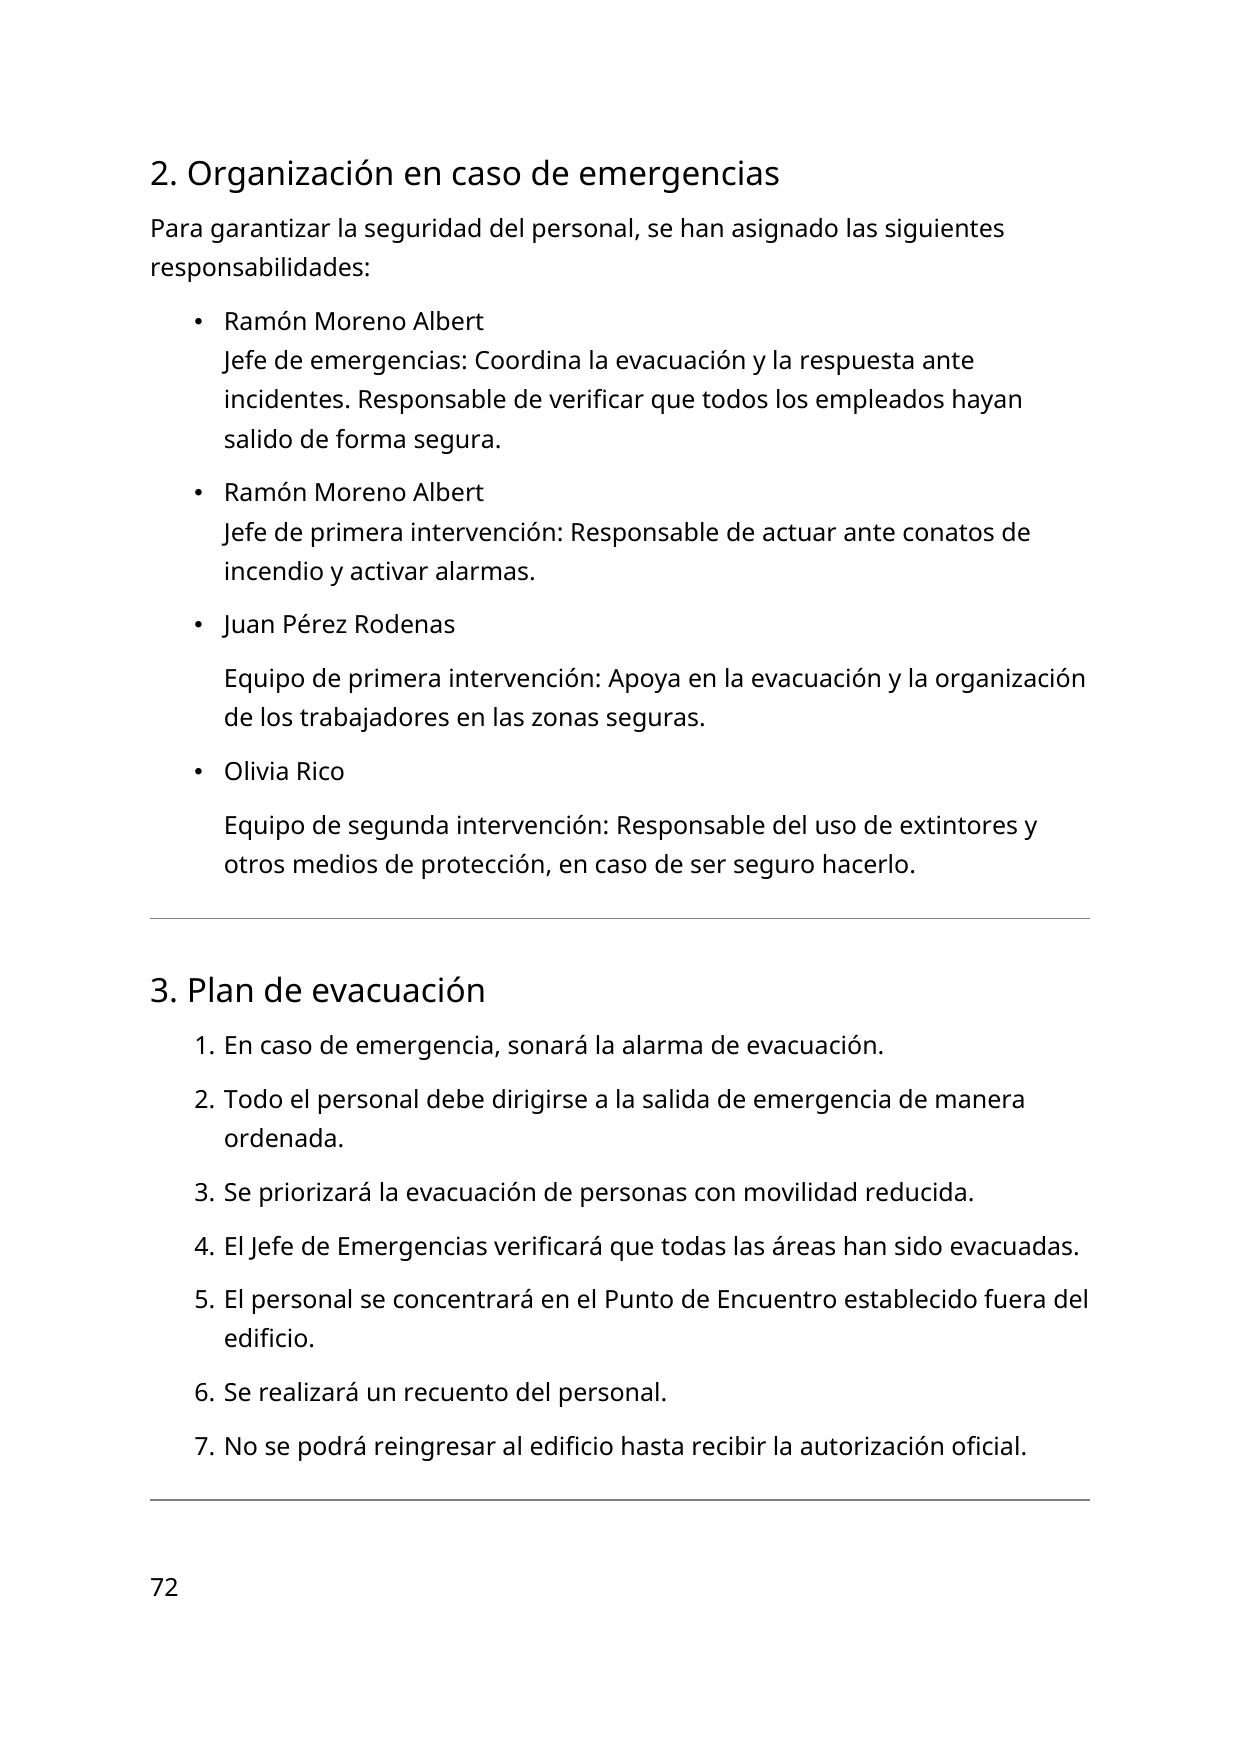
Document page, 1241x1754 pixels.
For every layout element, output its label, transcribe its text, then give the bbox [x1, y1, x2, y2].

list El Jefe de Emergencias verificará que todas las áreas han sido evacuadas. [194, 1228, 1090, 1262]
subtitle 3. Plan de evacuación [150, 967, 1090, 1012]
list Ramón Moreno Albert Jefe de primera intervención: Responsable de actuar ante conatos de incendio y activar alarmas. [194, 475, 1090, 587]
list Juan Pérez Rodenas [194, 607, 1090, 641]
list Se priorizará la evacuación de personas con movilidad reducida. [194, 1174, 1090, 1208]
list Se realizará un recuento del personal. [194, 1375, 1090, 1409]
list Equipo de segunda intervención: Responsable del uso de extintores y otros medios de protección, en caso de ser seguro hacerlo. [194, 808, 1090, 881]
list Ramón Moreno Albert Jefe de emergencias: Coordina la evacuación y la respuesta ante incidentes. Responsable de verificar que todos los empleados hayan salido de forma segura. [194, 304, 1090, 455]
list En caso de emergencia, sonará la alarma de evacuación. [194, 1028, 1090, 1062]
subtitle 2. Organización en caso de emergencias [150, 150, 1090, 195]
list Todo el personal debe dirigirse a la salida de emergencia de manera ordenada. [194, 1082, 1090, 1155]
list Olivia Rico [194, 754, 1090, 788]
list El personal se concentrará en el Punto de Encuentro establecido fuera del edificio. [194, 1282, 1090, 1355]
list No se podrá reingresar al edificio hasta recibir la autorización oficial. [194, 1429, 1090, 1463]
text Para garantizar la seguridad del personal, se han asignado las siguientes responsabilidades: [150, 211, 1090, 284]
list Equipo de primera intervención: Apoya en la evacuación y la organización de los trabajadores en las zonas seguras. [194, 661, 1090, 734]
